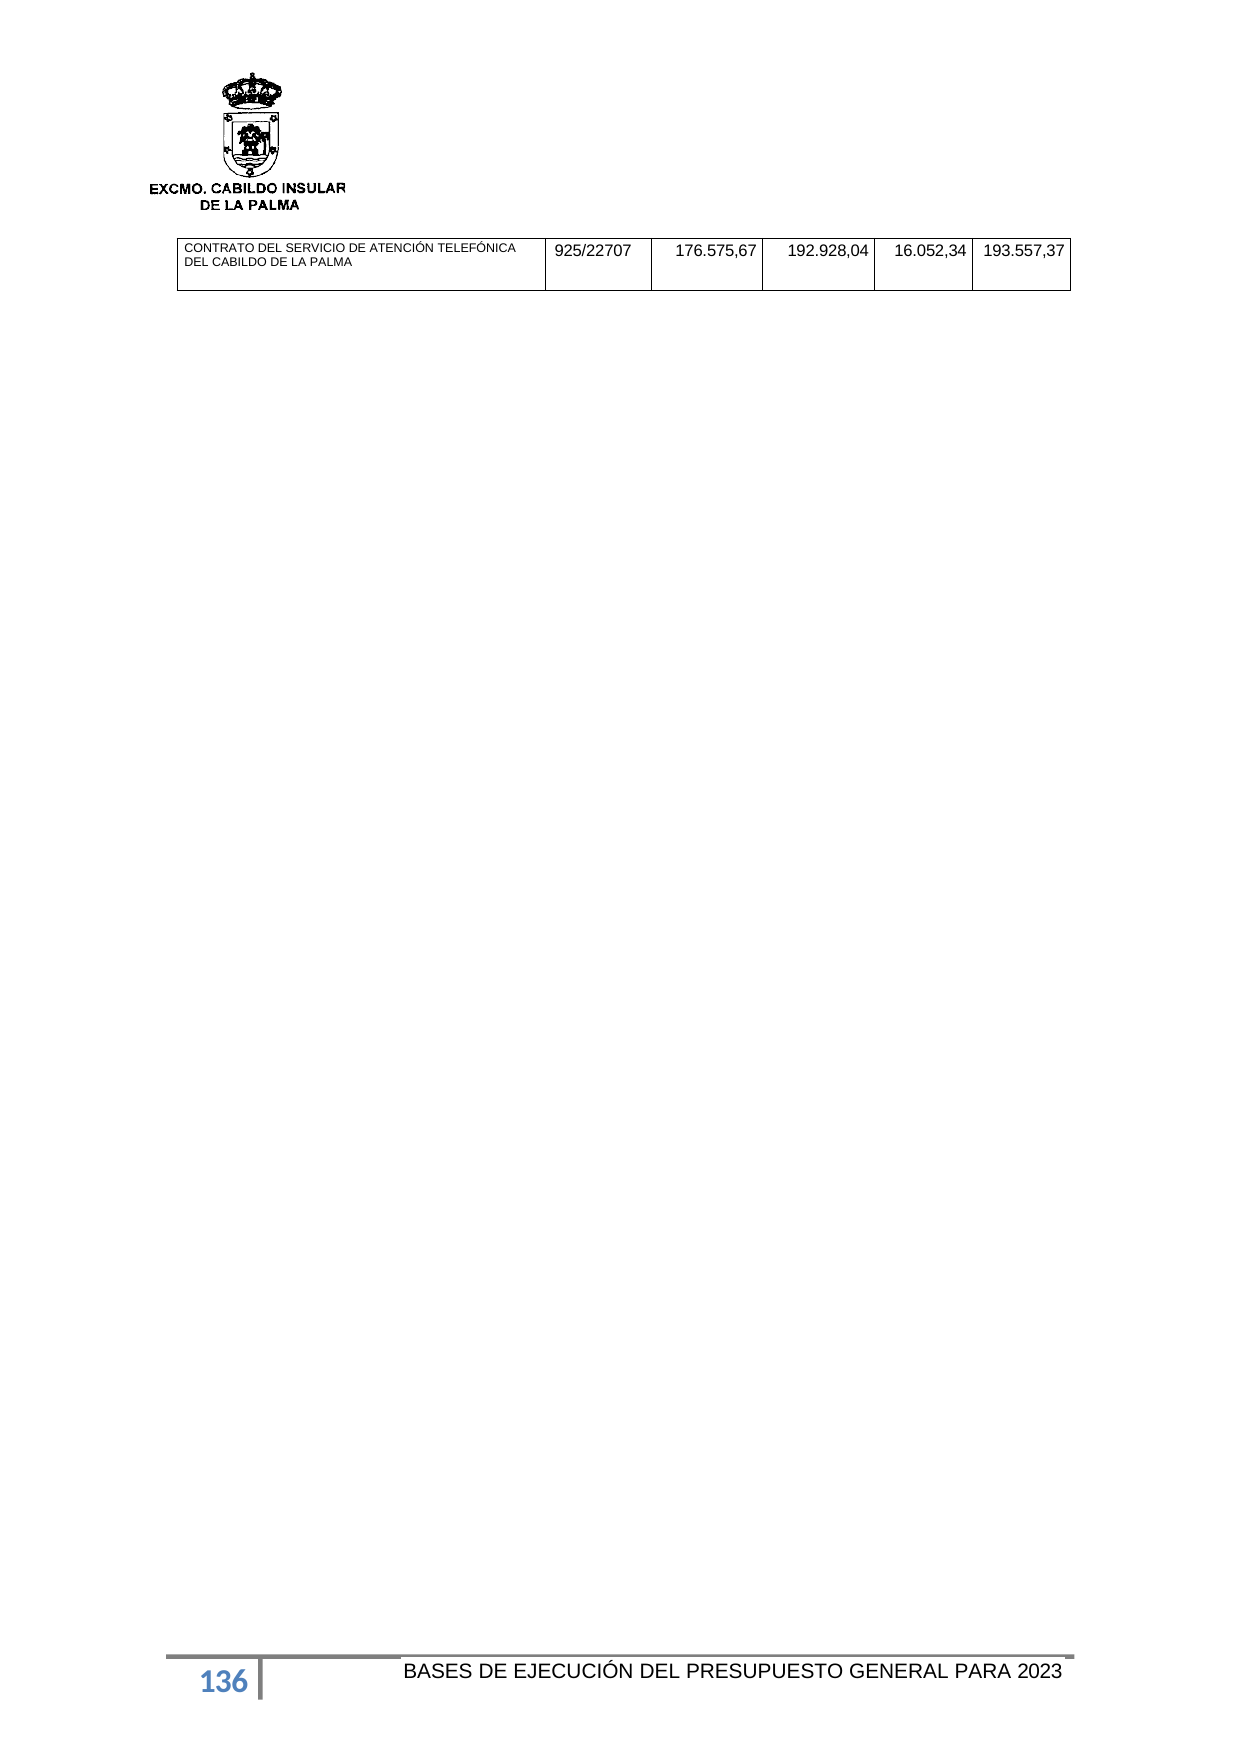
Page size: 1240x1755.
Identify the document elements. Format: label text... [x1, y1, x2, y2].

table_cell 193.557,37 [973, 239, 1070, 290]
table_cell 176.575,67 [652, 239, 762, 290]
table_cell 192.928,04 [763, 239, 874, 290]
table_cell 16.052,34 [875, 239, 972, 290]
table_cell 925/22707 [546, 239, 651, 290]
table_cell CONTRATO DEL SERVICIO DE ATENCIÓN TELEFÓNICA DEL CABILDO DE LA PALMA [178, 239, 545, 290]
